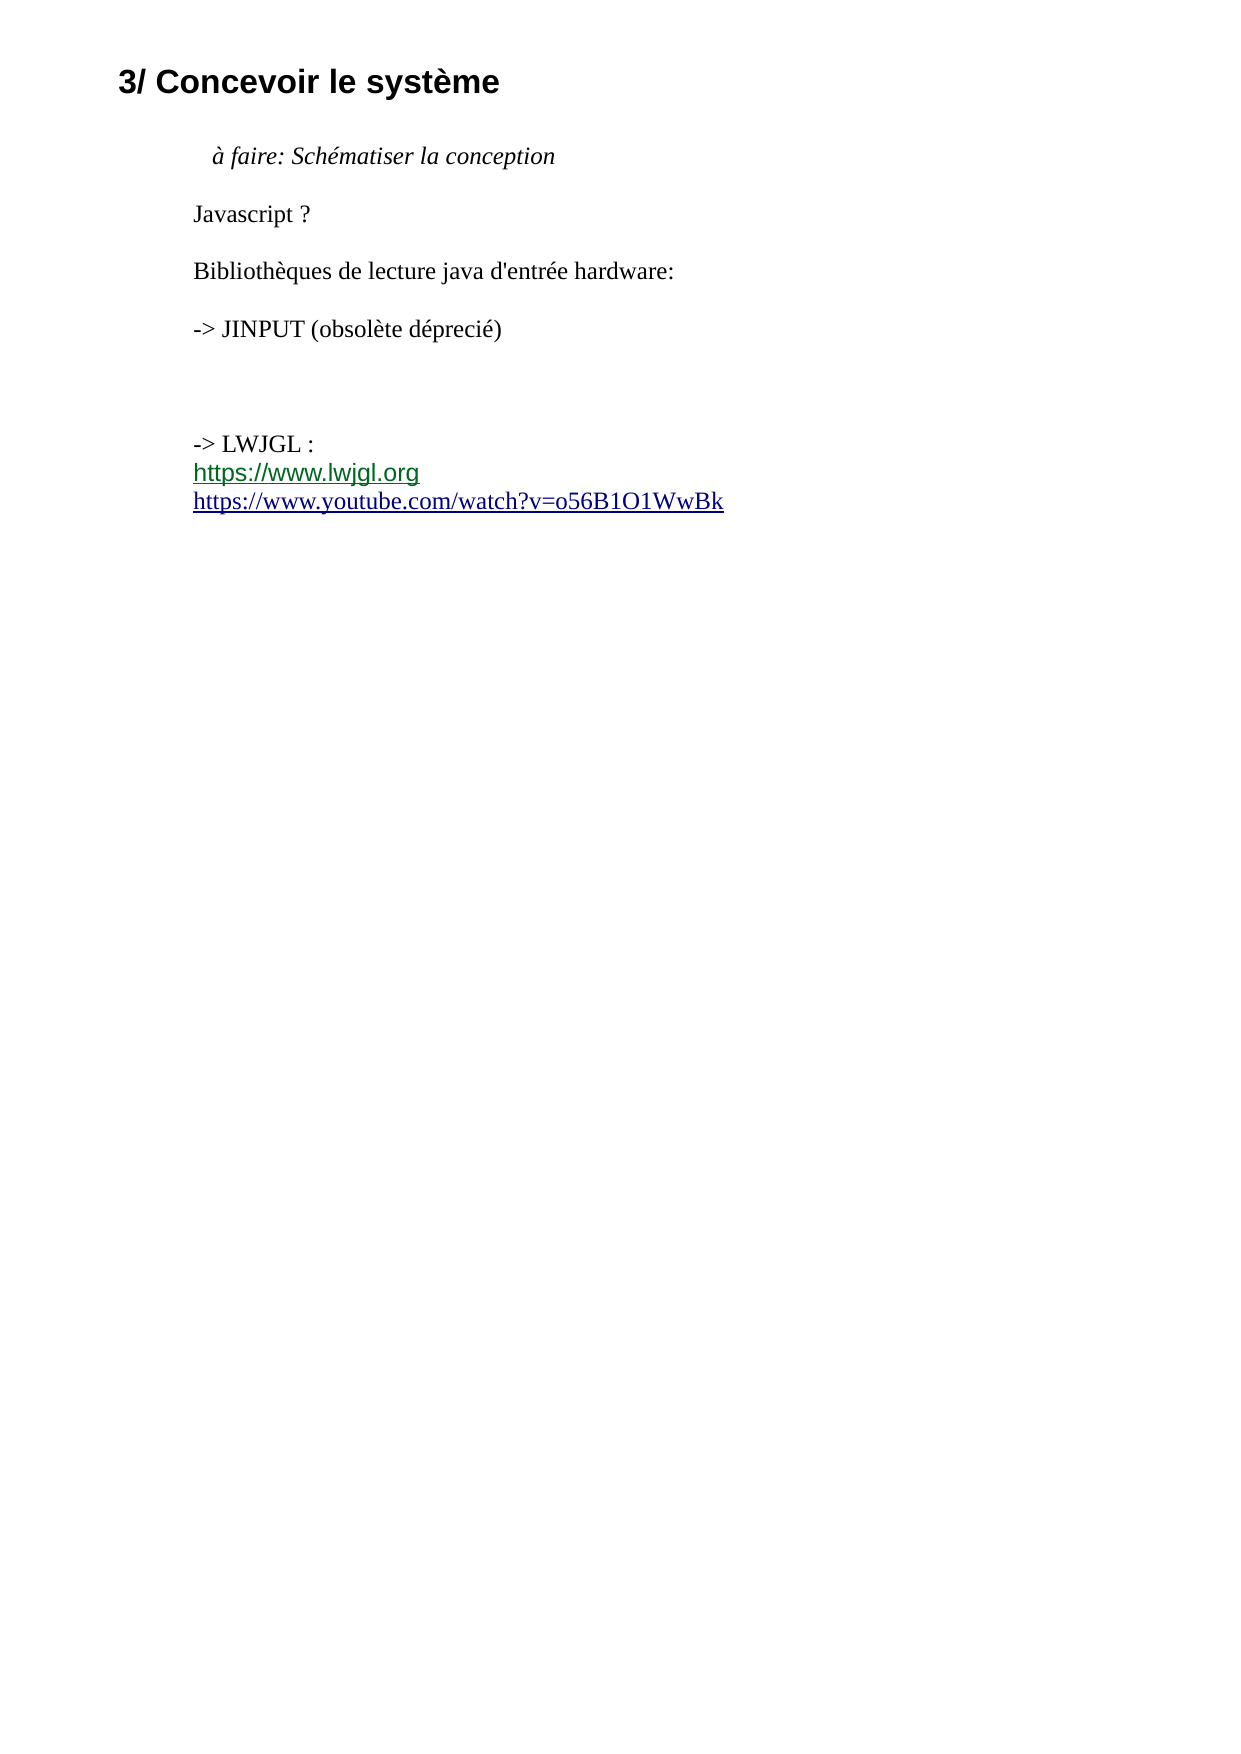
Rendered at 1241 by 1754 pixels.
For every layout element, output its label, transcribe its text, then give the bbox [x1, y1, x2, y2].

text -> JINPUT (obsolète déprecié) [193, 314, 1122, 343]
text https://www.youtube.com/watch?v=o56B1O1WwBk [193, 486, 1122, 515]
text -> LWJGL : [193, 429, 1122, 458]
text https://www.lwjgl.org [193, 458, 1122, 486]
text Bibliothèques de lecture java d'entrée hardware: [193, 256, 1122, 285]
subtitle 3/ Concevoir le système [118, 61, 1122, 100]
text Javascript ? [193, 199, 1122, 228]
text à faire: Schématiser la conception [212, 141, 1094, 170]
